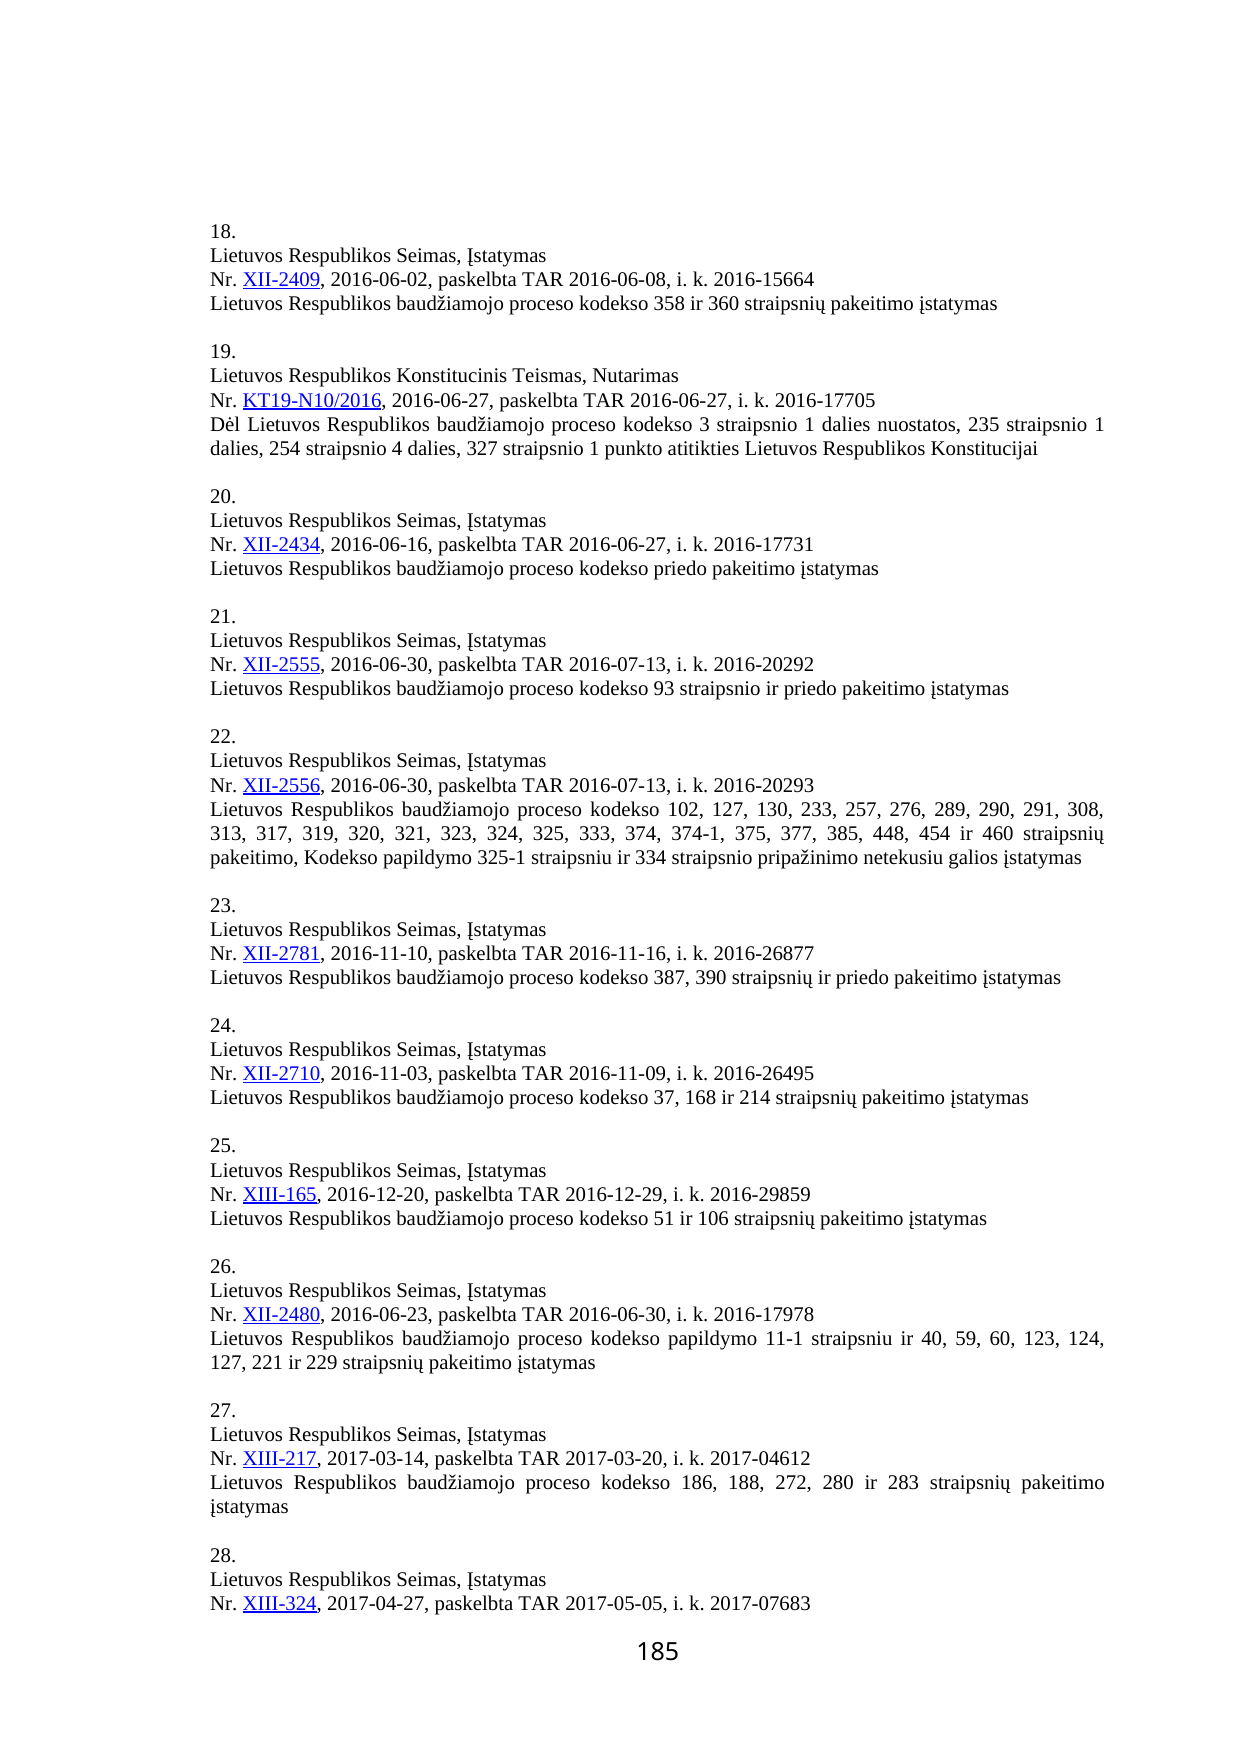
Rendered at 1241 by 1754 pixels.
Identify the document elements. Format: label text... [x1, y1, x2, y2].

text Lietuvos Respublikos Seimas, Įstatymas [210, 917, 1106, 941]
text Nr. XII-2781, 2016-11-10, paskelbta TAR 2016-11-16, i. k. 2016-26877 [210, 941, 1106, 965]
text Nr. XII-2409, 2016-06-02, paskelbta TAR 2016-06-08, i. k. 2016-15664 [210, 267, 1106, 291]
text Nr. XIII-217, 2017-03-14, paskelbta TAR 2017-03-20, i. k. 2017-04612 [210, 1446, 1106, 1470]
text 27. [210, 1398, 1106, 1422]
text Lietuvos Respublikos baudžiamojo proceso kodekso 102, 127, 130, 233, 257, 276, 289, 290, 291, 308, 313, 317, 319, 320, 321, 323, 324, 325, 333, 374, 374-1, 375, 377, 385, 448, 454 ir 460 straipsnių pakeitimo, Kodekso papildymo 325-1 straipsniu ir 334 straipsnio pripažinimo netekusiu galios įstatymas [210, 797, 1106, 869]
text 28. [210, 1542, 1106, 1567]
text Nr. XIII-324, 2017-04-27, paskelbta TAR 2017-05-05, i. k. 2017-07683 [210, 1591, 1106, 1615]
text 20. [210, 484, 1106, 508]
text Lietuvos Respublikos Seimas, Įstatymas [210, 628, 1106, 652]
text Lietuvos Respublikos Seimas, Įstatymas [210, 1278, 1106, 1302]
text Lietuvos Respublikos baudžiamojo proceso kodekso 51 ir 106 straipsnių pakeitimo įstatymas [210, 1206, 1106, 1230]
text Lietuvos Respublikos Seimas, Įstatymas [210, 1037, 1106, 1061]
text Lietuvos Respublikos Seimas, Įstatymas [210, 1567, 1106, 1591]
text Lietuvos Respublikos baudžiamojo proceso kodekso 387, 390 straipsnių ir priedo pakeitimo įstatymas [210, 965, 1106, 989]
text Nr. KT19-N10/2016, 2016-06-27, paskelbta TAR 2016-06-27, i. k. 2016-17705 [210, 387, 1106, 412]
text Lietuvos Respublikos baudžiamojo proceso kodekso 93 straipsnio ir priedo pakeitimo įstatymas [210, 676, 1106, 700]
text Lietuvos Respublikos baudžiamojo proceso kodekso papildymo 11-1 straipsniu ir 40, 59, 60, 123, 124, 127, 221 ir 229 straipsnių pakeitimo įstatymas [210, 1326, 1106, 1374]
text 19. [210, 339, 1106, 363]
text Nr. XII-2555, 2016-06-30, paskelbta TAR 2016-07-13, i. k. 2016-20292 [210, 652, 1106, 676]
text Nr. XII-2556, 2016-06-30, paskelbta TAR 2016-07-13, i. k. 2016-20293 [210, 772, 1106, 797]
text Nr. XII-2434, 2016-06-16, paskelbta TAR 2016-06-27, i. k. 2016-17731 [210, 532, 1106, 556]
text 18. [210, 219, 1106, 243]
text 22. [210, 724, 1106, 748]
text 21. [210, 604, 1106, 628]
text Lietuvos Respublikos baudžiamojo proceso kodekso 186, 188, 272, 280 ir 283 straipsnių pakeitimo įstatymas [210, 1470, 1106, 1518]
text Lietuvos Respublikos baudžiamojo proceso kodekso priedo pakeitimo įstatymas [210, 556, 1106, 580]
text Lietuvos Respublikos Seimas, Įstatymas [210, 1422, 1106, 1446]
text Nr. XII-2480, 2016-06-23, paskelbta TAR 2016-06-30, i. k. 2016-17978 [210, 1302, 1106, 1326]
text 25. [210, 1133, 1106, 1157]
text 24. [210, 1013, 1106, 1037]
text Nr. XIII-165, 2016-12-20, paskelbta TAR 2016-12-29, i. k. 2016-29859 [210, 1182, 1106, 1206]
text 23. [210, 893, 1106, 917]
text Lietuvos Respublikos Seimas, Įstatymas [210, 243, 1106, 267]
text Lietuvos Respublikos Konstitucinis Teismas, Nutarimas [210, 363, 1106, 387]
text Dėl Lietuvos Respublikos baudžiamojo proceso kodekso 3 straipsnio 1 dalies nuostatos, 235 straipsnio 1 dalies, 254 straipsnio 4 dalies, 327 straipsnio 1 punkto atitikties Lietuvos Respublikos Konstitucijai [210, 412, 1106, 460]
text Lietuvos Respublikos Seimas, Įstatymas [210, 748, 1106, 772]
text 26. [210, 1254, 1106, 1278]
text Lietuvos Respublikos Seimas, Įstatymas [210, 508, 1106, 532]
text Nr. XII-2710, 2016-11-03, paskelbta TAR 2016-11-09, i. k. 2016-26495 [210, 1061, 1106, 1085]
text Lietuvos Respublikos Seimas, Įstatymas [210, 1157, 1106, 1182]
text Lietuvos Respublikos baudžiamojo proceso kodekso 358 ir 360 straipsnių pakeitimo įstatymas [210, 291, 1106, 315]
text Lietuvos Respublikos baudžiamojo proceso kodekso 37, 168 ir 214 straipsnių pakeitimo įstatymas [210, 1085, 1106, 1109]
